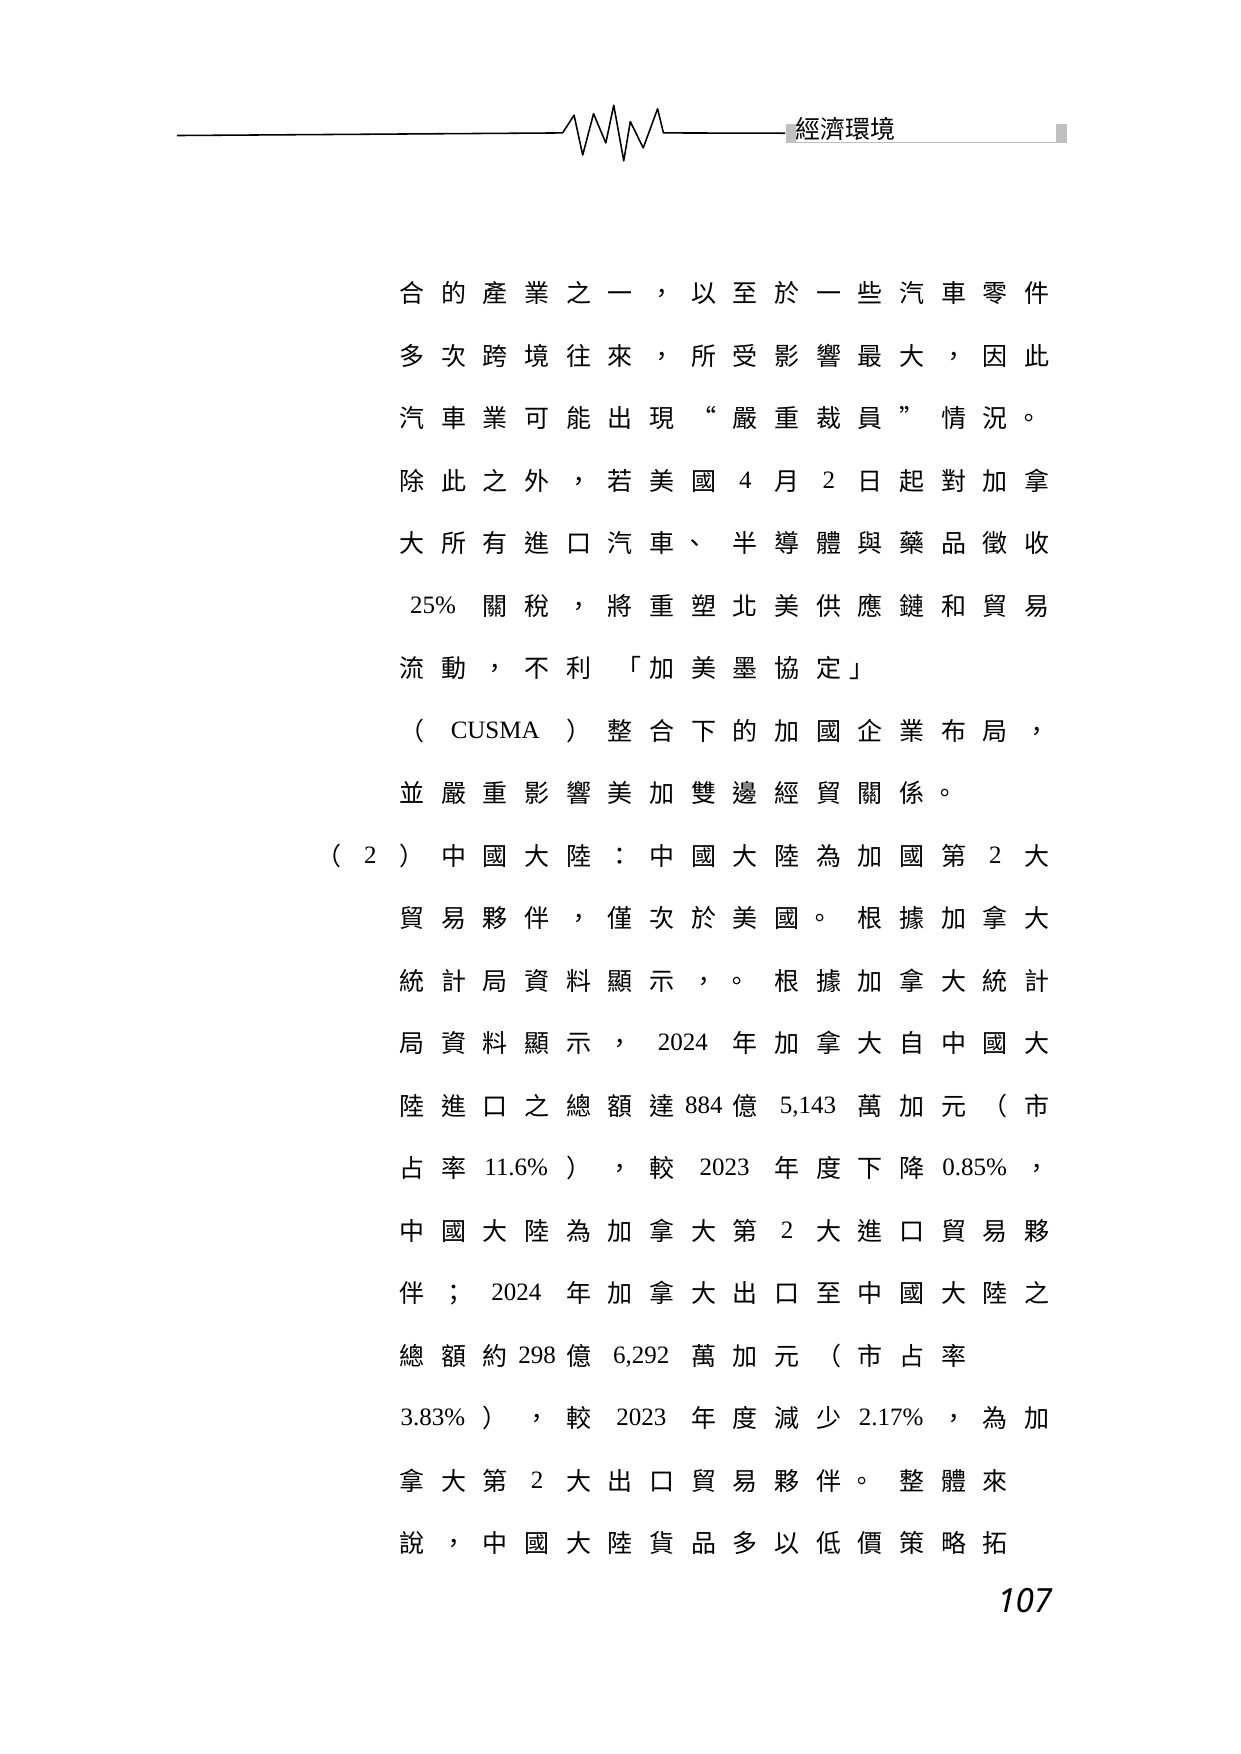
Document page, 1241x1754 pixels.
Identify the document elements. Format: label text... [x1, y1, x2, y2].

text （2）中國大陸：中國大陸為加國第2大貿易夥伴，僅次於美國。根據加拿大統計局資料顯示，。根據加拿大統計局資料顯示，2024年加拿大自中國大陸進口之總額達884億5,143萬加元（市占率11.6%），較2023年度下降0.85%，中國大陸為加拿大第2大進口貿易夥伴；2024年加拿大出口至中國大陸之總額約298億6,292萬加元（市占率3.83%），較2023年度減少2.17%，為加拿大第2大出口貿易夥伴。整體來說，中國大陸貨品多以低價策略拓 [306, 813, 1058, 1563]
text 合的產業之一，以至於一些汽車零件多次跨境往來，所受影響最大，因此汽車業可能出現“嚴重裁員”情況。除此之外，若美國4月2日起對加拿大所有進口汽車、半導體與藥品徵收25%關稅，將重塑北美供應鏈和貿易流動，不利「加美墨協定」（CUSMA）整合下的加國企業布局，並嚴重影響美加雙邊經貿關係。 [306, 250, 1058, 813]
